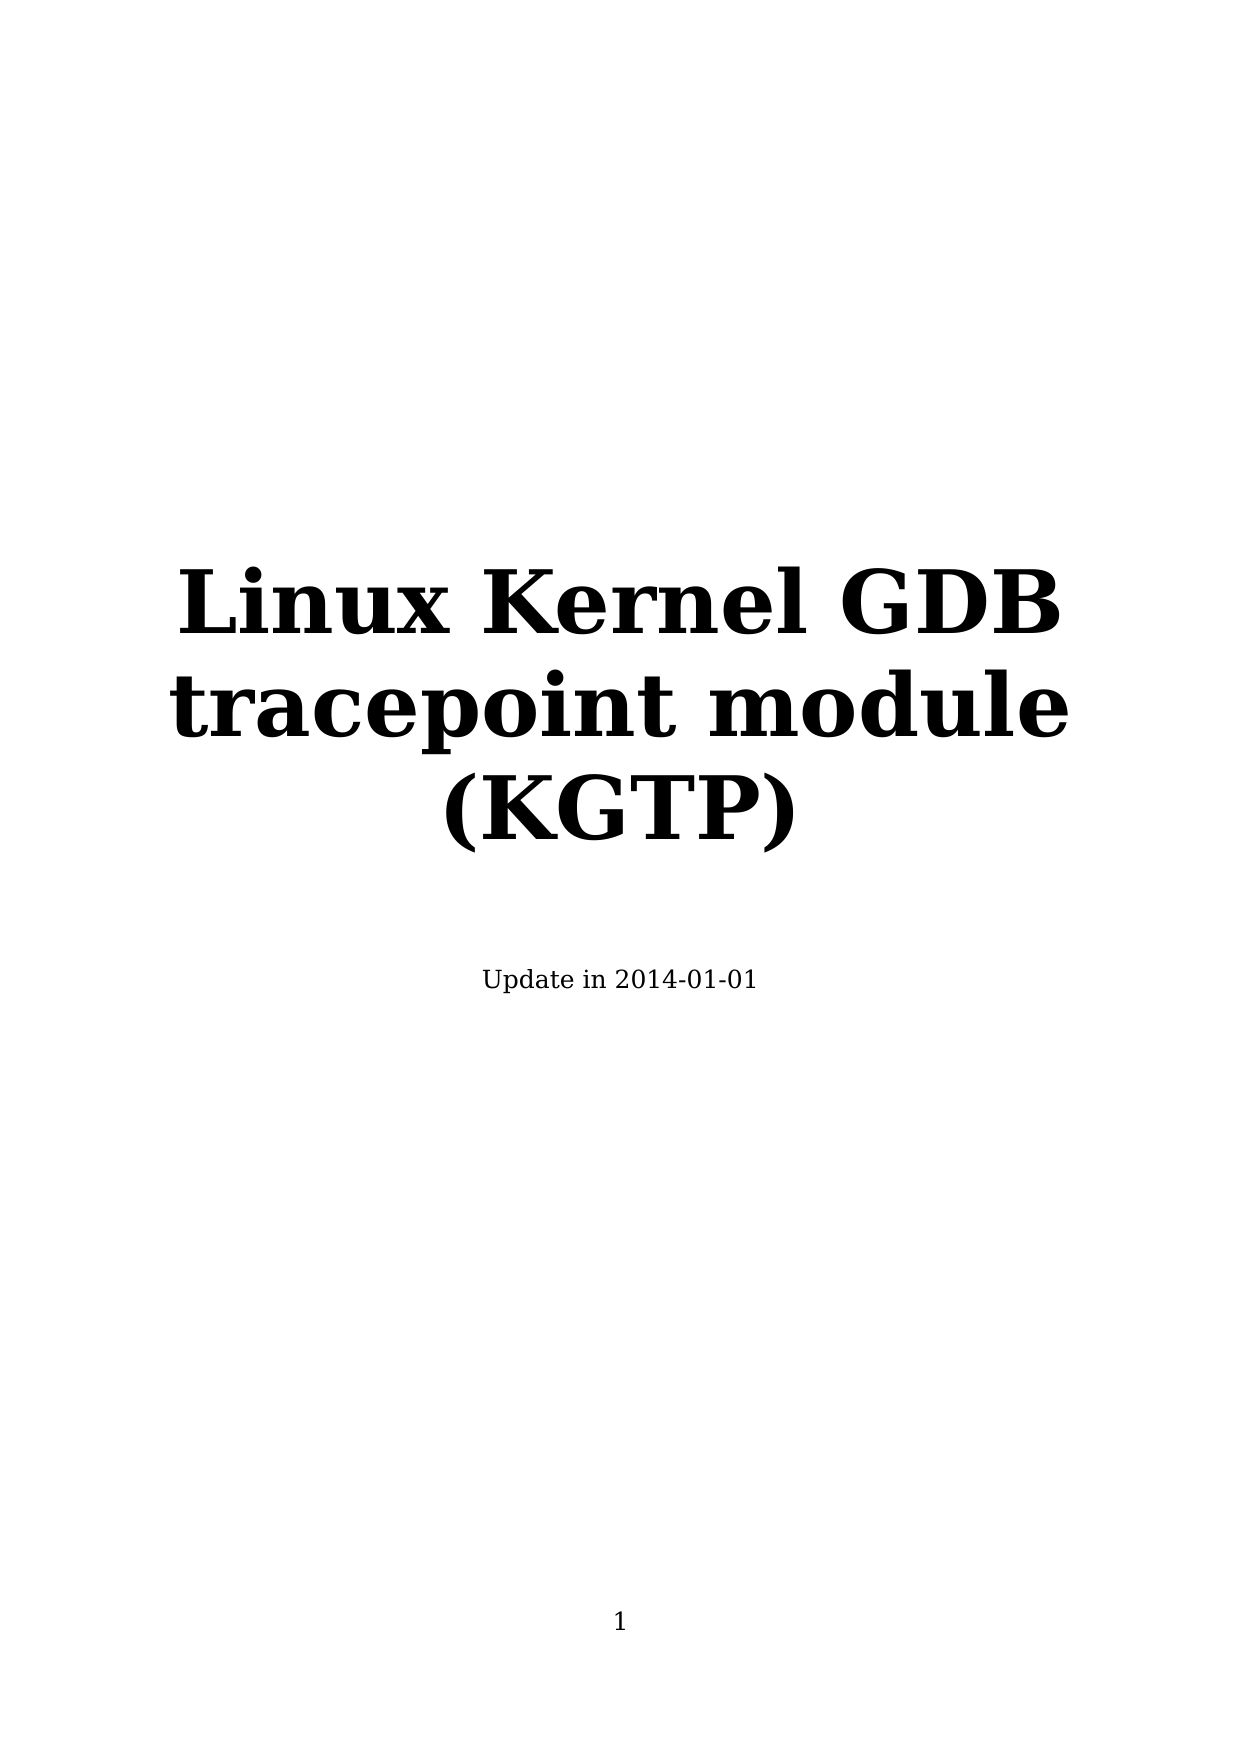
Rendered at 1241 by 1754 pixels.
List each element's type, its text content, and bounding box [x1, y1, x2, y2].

text (KGTP) [118, 757, 1122, 860]
text Update in 2014-01-01 [118, 965, 1122, 994]
text Linux Kernel GDB tracepoint module [118, 552, 1122, 757]
